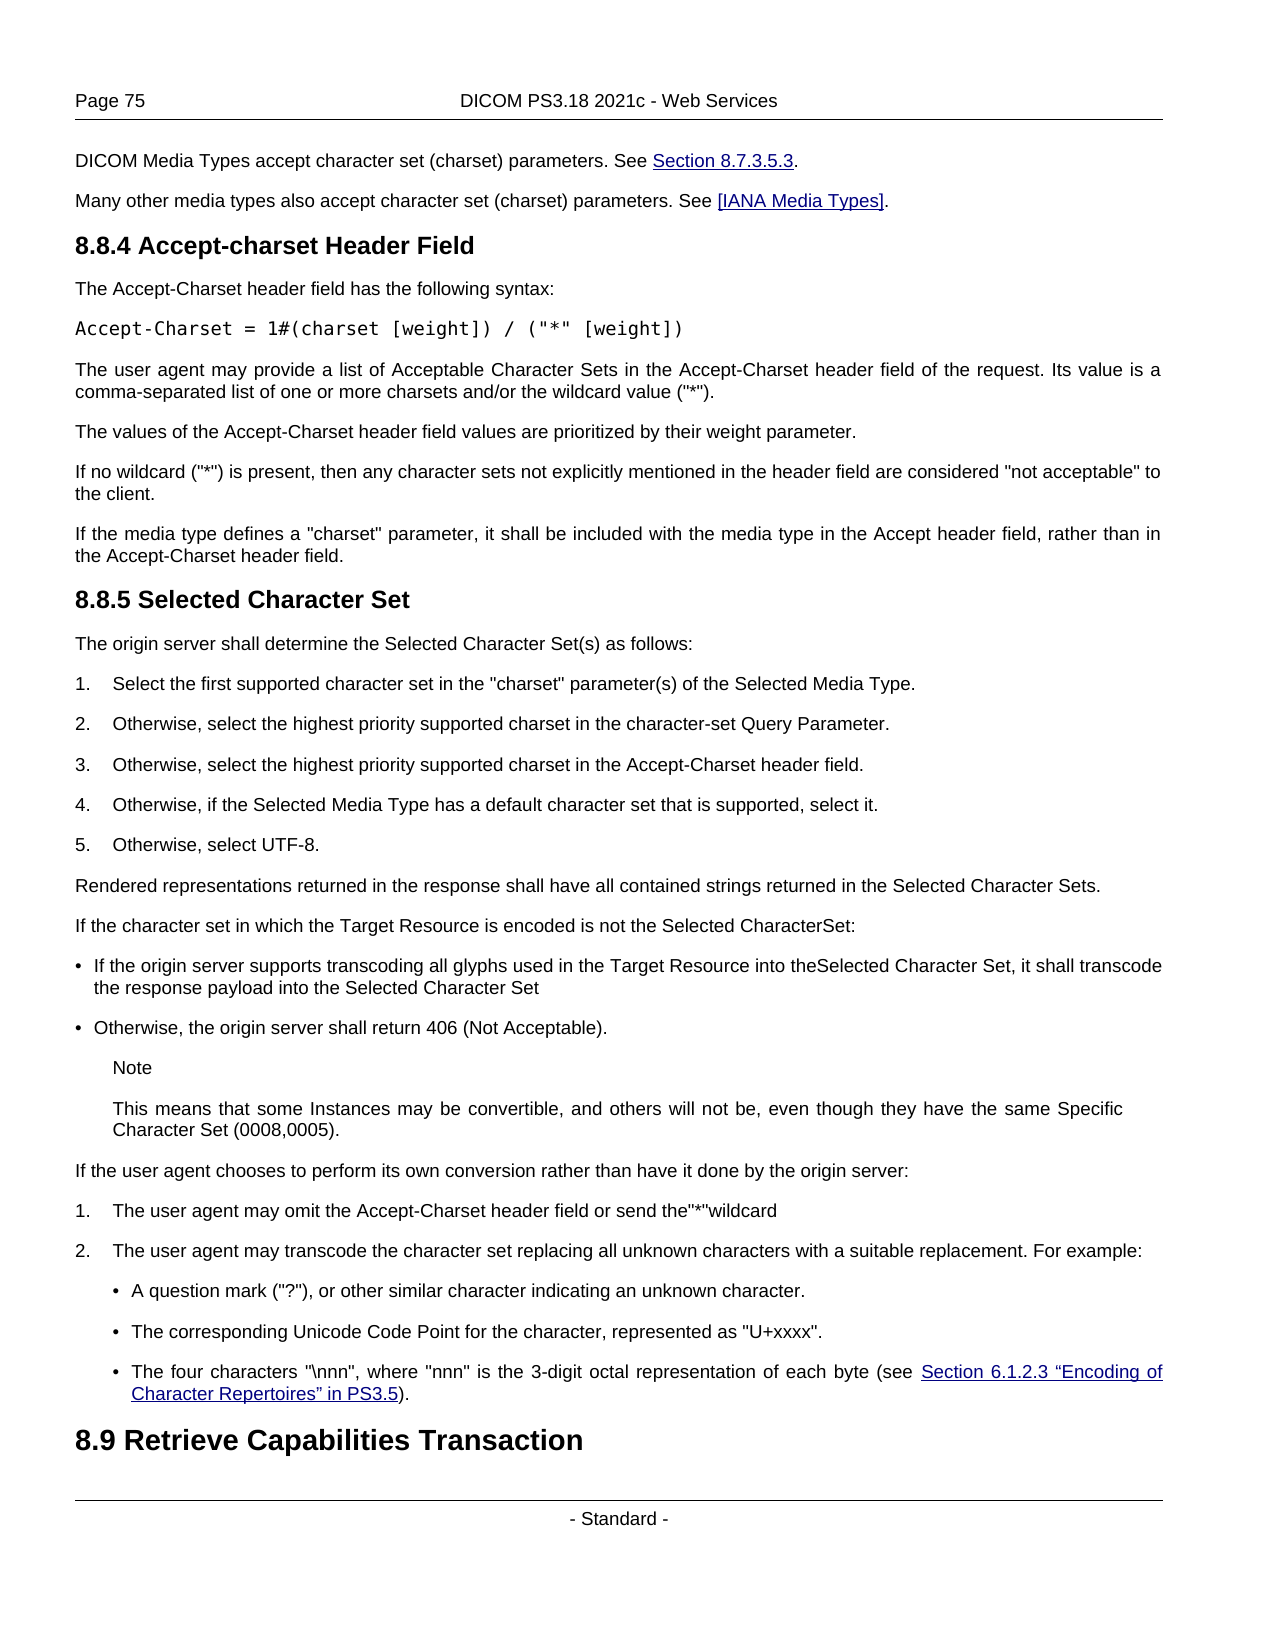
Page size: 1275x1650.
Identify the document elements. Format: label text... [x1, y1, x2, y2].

text • A question mark ("?"), or other similar character indicating an unknown character. [112, 1280, 1162, 1302]
text • The corresponding Unicode Code Point for the character, represented as "U+xxxx". [112, 1321, 1162, 1342]
text 4. Otherwise, if the Selected Media Type has a default character set that is supported, select it. [75, 794, 1162, 815]
text If the character set in which the Target Resource is encoded is not the Selected CharacterSet: [75, 915, 1162, 936]
text • The four characters "\nnn", where "nnn" is the 3-digit octal representation of each byte (see Section 6.1.2.3 “Encoding of Character Repertoires” in PS3.5). [112, 1361, 1162, 1404]
text 2. The user agent may transcode the character set replacing all unknown characters with a suitable replacement. For example: [75, 1240, 1162, 1262]
text The values of the Accept-Charset header field values are prioritized by their weight parameter. [75, 421, 1162, 442]
text The user agent may provide a list of Acceptable Character Sets in the Accept-Charset header field of the request. Its value is a comma-separated list of one or more charsets and/or the wildcard value ("*"). [75, 359, 1162, 402]
text Accept-Charset = 1#(charset [weight]) / ("*" [weight]) [75, 318, 1162, 340]
text • If the origin server supports transcoding all glyphs used in the Target Resource into theSelected Character Set, it shall transcode the response payload into the Selected Character Set [75, 955, 1162, 998]
text 3. Otherwise, select the highest priority supported charset in the Accept-Charset header field. [75, 753, 1162, 775]
text Note [112, 1057, 1125, 1079]
text 8.8.4 Accept-charset Header Field [75, 231, 1162, 259]
text DICOM Media Types accept character set (charset) parameters. See Section 8.7.3.5.3. [75, 150, 1162, 172]
text Many other media types also accept character set (charset) parameters. See [IANA Media Types]. [75, 190, 1162, 212]
text 5. Otherwise, select UTF-8. [75, 834, 1162, 856]
text This means that some Instances may be convertible, and others will not be, even though they have the same Specific Character Set (0008,0005). [112, 1097, 1125, 1141]
text 1. The user agent may omit the Accept-Charset header field or send the"*"wildcard [75, 1200, 1162, 1221]
text If no wildcard ("*") is present, then any character sets not explicitly mentioned in the header field are considered "not acceptable" to the client. [75, 461, 1162, 504]
text If the user agent chooses to perform its own conversion rather than have it done by the origin server: [75, 1159, 1162, 1181]
text Rendered representations returned in the response shall have all contained strings returned in the Selected Character Sets. [75, 874, 1162, 896]
text 8.8.5 Selected Character Set [75, 585, 1162, 614]
text 1. Select the first supported character set in the "charset" parameter(s) of the Selected Media Type. [75, 673, 1162, 694]
text The Accept-Charset header field has the following syntax: [75, 278, 1162, 300]
text 2. Otherwise, select the highest priority supported charset in the character-set Query Parameter. [75, 713, 1162, 735]
text If the media type defines a "charset" parameter, it shall be included with the media type in the Accept header field, rather than in the Accept-Charset header field. [75, 523, 1162, 566]
text The origin server shall determine the Selected Character Set(s) as follows: [75, 632, 1162, 654]
text • Otherwise, the origin server shall return 406 (Not Acceptable). [75, 1017, 1162, 1038]
text 8.9 Retrieve Capabilities Transaction [75, 1423, 1162, 1456]
